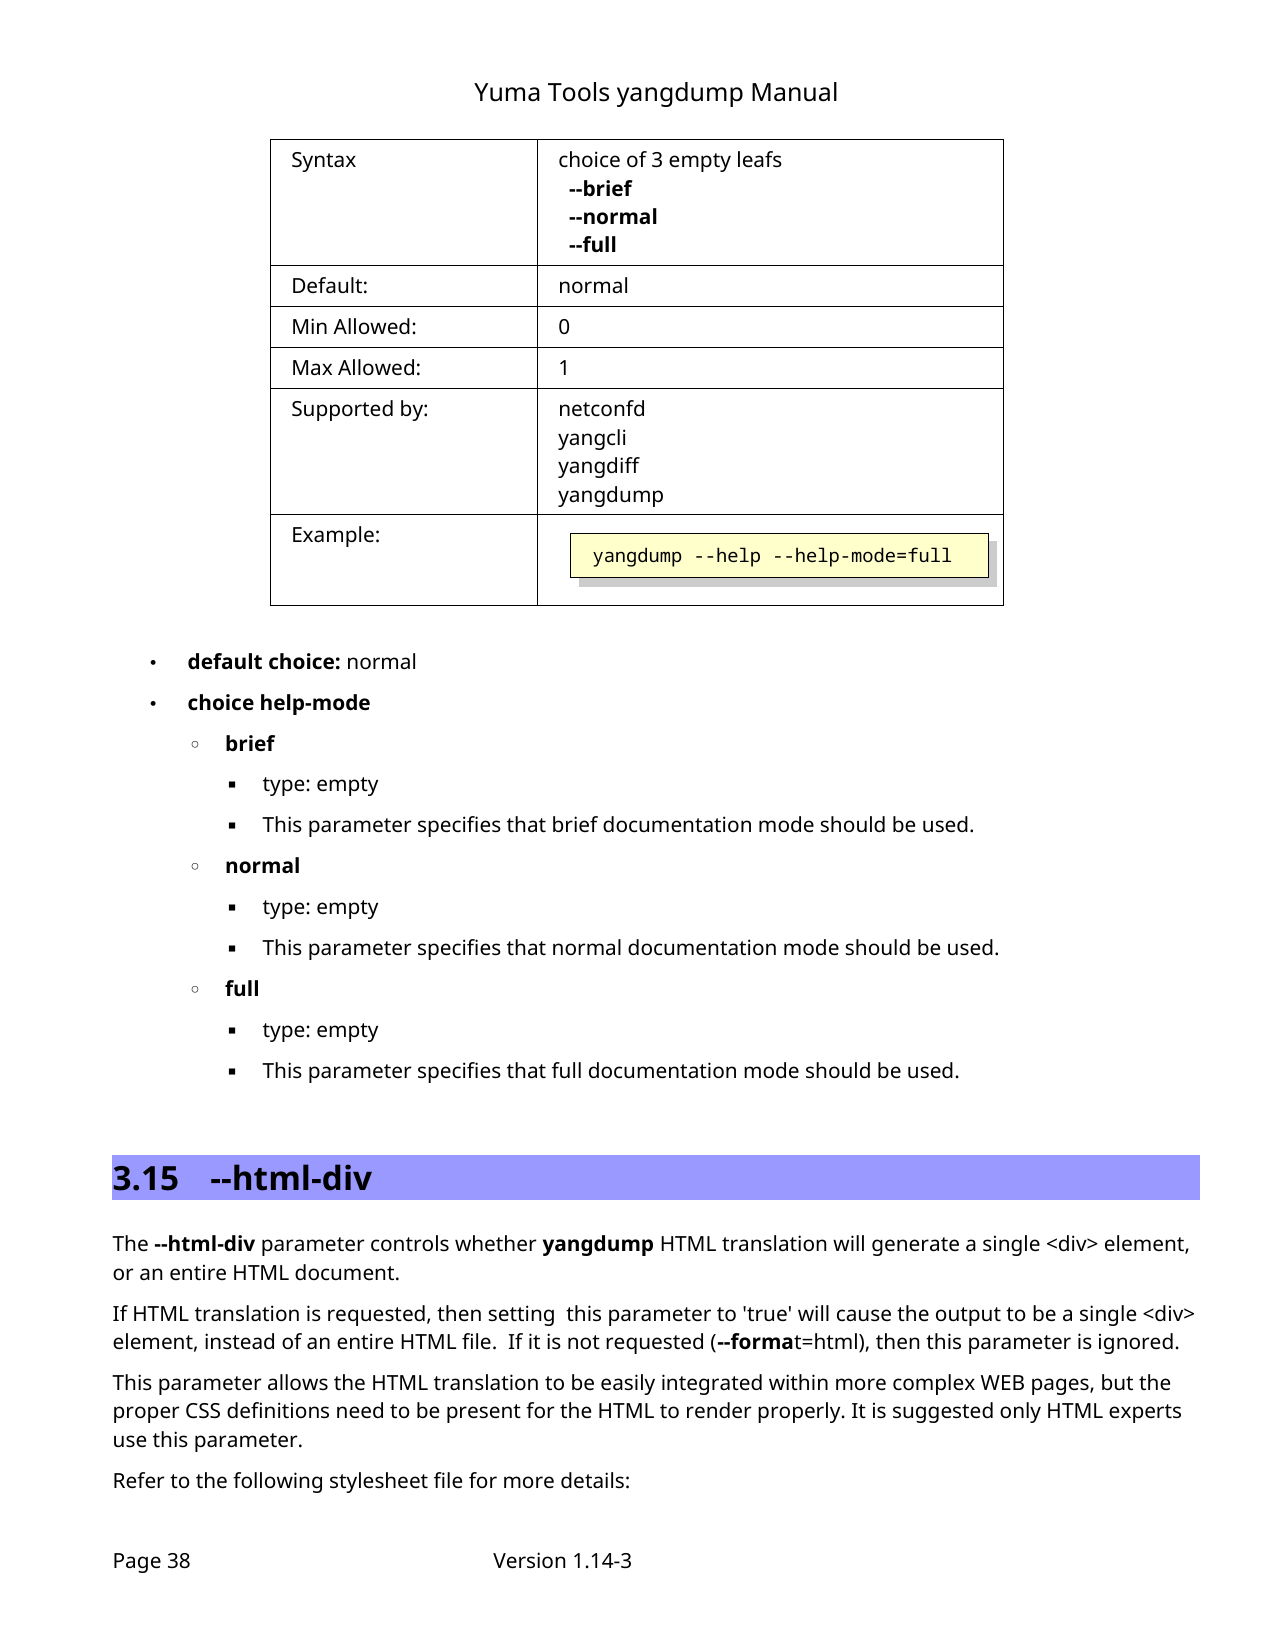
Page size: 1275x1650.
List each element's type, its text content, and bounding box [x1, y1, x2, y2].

table_cell netconfd yangcli yangdiff yangdump [538, 389, 1003, 514]
list This parameter specifies that full documentation mode should be used. [225, 1056, 1200, 1084]
list type: empty [225, 769, 1200, 798]
list This parameter specifies that brief documentation mode should be used. [225, 811, 1200, 839]
list type: empty [225, 892, 1200, 921]
table_cell 1 [538, 348, 1003, 388]
list This parameter specifies that normal documentation mode should be used. [225, 933, 1200, 962]
table_header choice of 3 empty leafs --brief --normal --full [538, 140, 1003, 265]
table_cell Default: [271, 266, 537, 306]
table_cell Example: [271, 515, 537, 605]
table_cell Max Allowed: [271, 348, 537, 388]
table_cell Min Allowed: [271, 307, 537, 347]
text Refer to the following stylesheet file for more details: [112, 1466, 1200, 1494]
text This parameter allows the HTML translation to be easily integrated within more complex WEB pages, but the proper CSS definitions need to be present for the HTML to render properly. It is suggested only HTML experts use this parameter. [112, 1368, 1200, 1453]
table_cell Supported by: [271, 389, 537, 514]
list choice help-mode [150, 688, 1200, 716]
list brief [187, 729, 1200, 757]
list normal [187, 851, 1200, 880]
text The --html-div parameter controls whether yangdump HTML translation will generate a single <div> element, or an entire HTML document. [112, 1229, 1200, 1286]
table_cell 0 [538, 307, 1003, 347]
list type: empty [225, 1015, 1200, 1044]
table_cell yangdump --help --help-mode=full [538, 515, 1003, 605]
list full [187, 974, 1200, 1003]
list default choice: normal [150, 647, 1200, 675]
table_cell normal [538, 266, 1003, 306]
table_header Syntax [271, 140, 537, 265]
text If HTML translation is requested, then setting this parameter to 'true' will cause the output to be a single <div> element, instead of an entire HTML file. If it is not requested (--format=html), then this parameter is ignored. [112, 1299, 1200, 1356]
subtitle --html-div [112, 1155, 1200, 1200]
